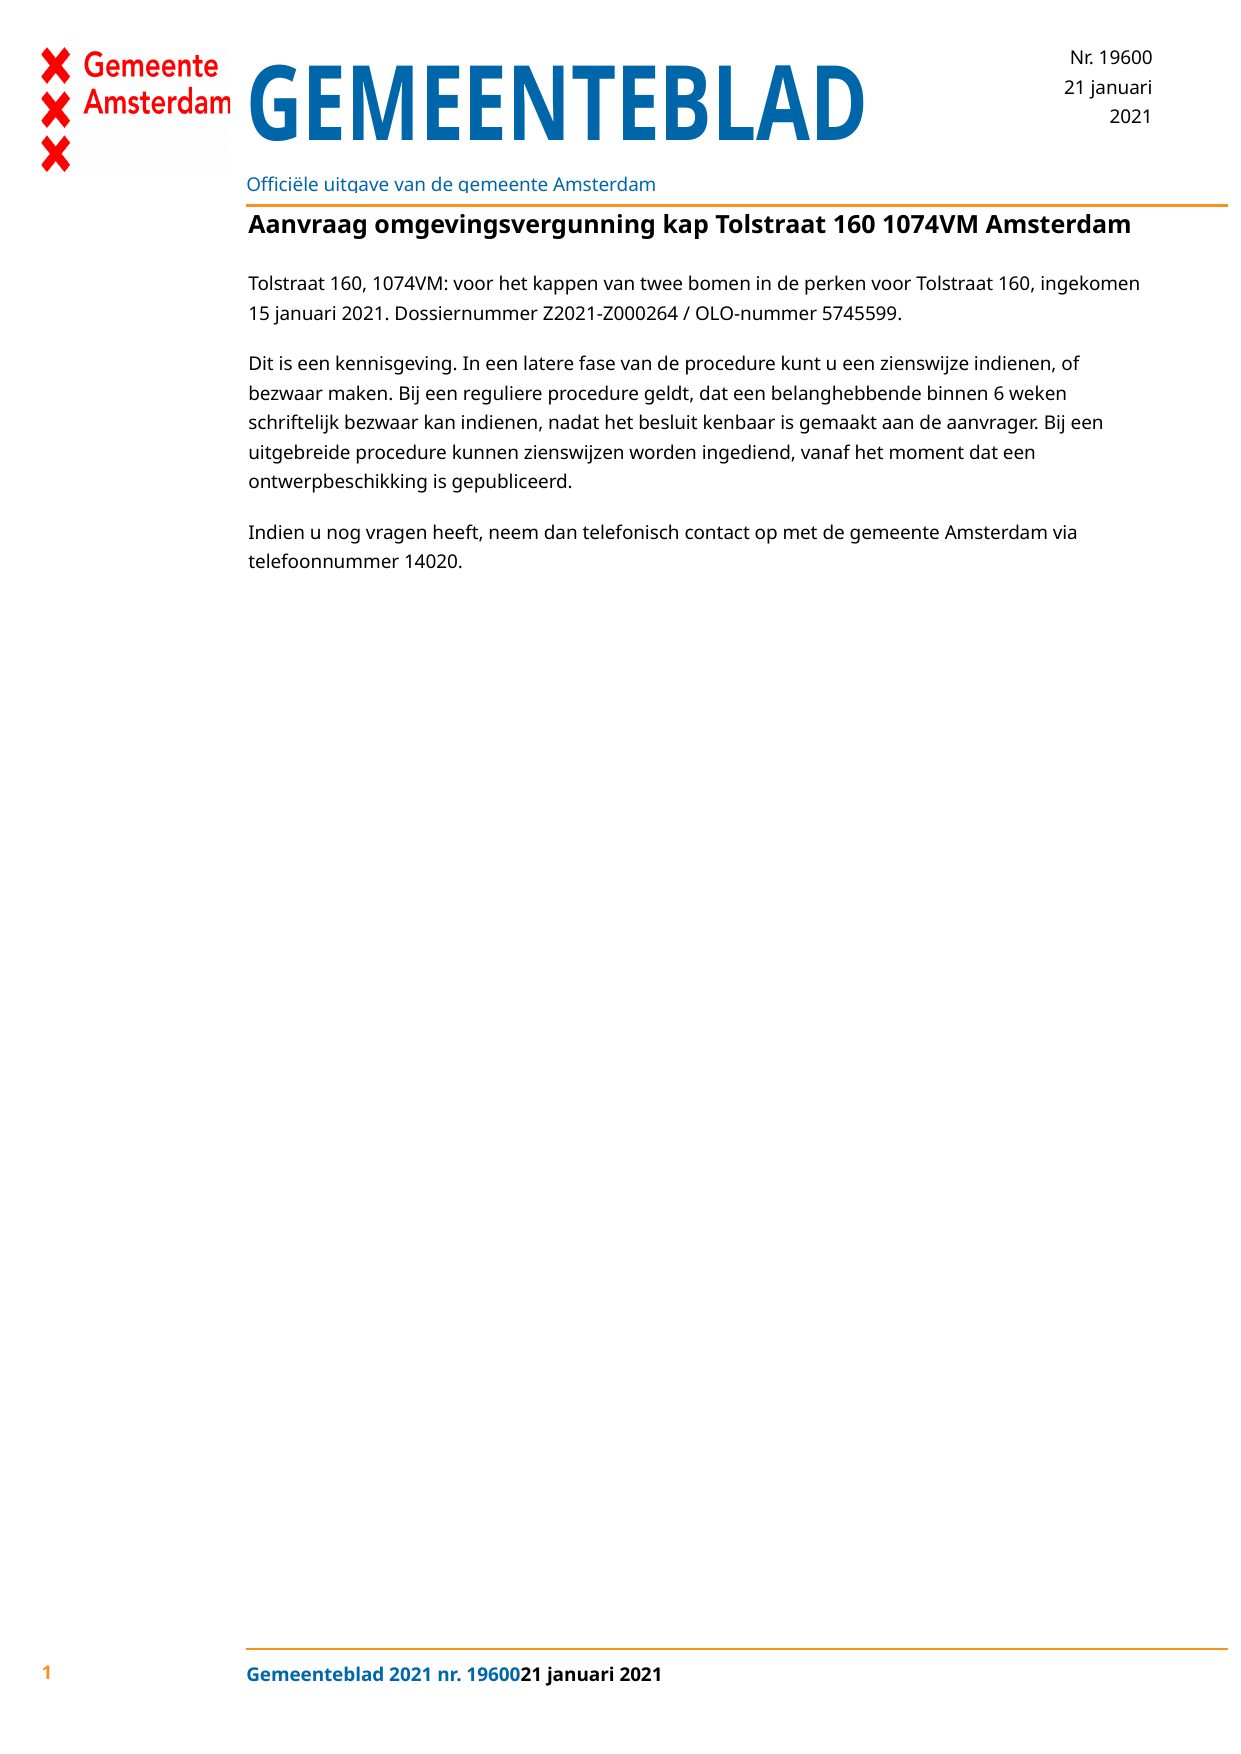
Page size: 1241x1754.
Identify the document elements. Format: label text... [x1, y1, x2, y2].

text Dit is een kennisgeving. In een latere fase van de procedure kunt u een zienswijze indienen, of bezwaar maken. Bij een reguliere procedure geldt, dat een belanghebbende binnen 6 weken schriftelijk bezwaar kan indienen, nadat het besluit kenbaar is gemaakt aan de aanvrager. Bij een uitgebreide procedure kunnen zienswijzen worden ingediend, vanaf het moment dat een ontwerpbeschikking is gepubliceerd. [248, 350, 1152, 494]
text Indien u nog vragen heeft, neem dan telefonisch contact op met de gemeente Amsterdam via telefoonnummer 14020. [248, 519, 1152, 574]
picture [41, 47, 231, 172]
text Tolstraat 160, 1074VM: voor het kappen van twee bomen in de perken voor Tolstraat 160, ingekomen 15 januari 2021. Dossiernummer Z2021-Z000264 / OLO-nummer 5745599. [248, 270, 1152, 326]
text Aanvraag omgevingsvergunning kap Tolstraat 160 1074VM Amsterdam [248, 207, 1152, 241]
